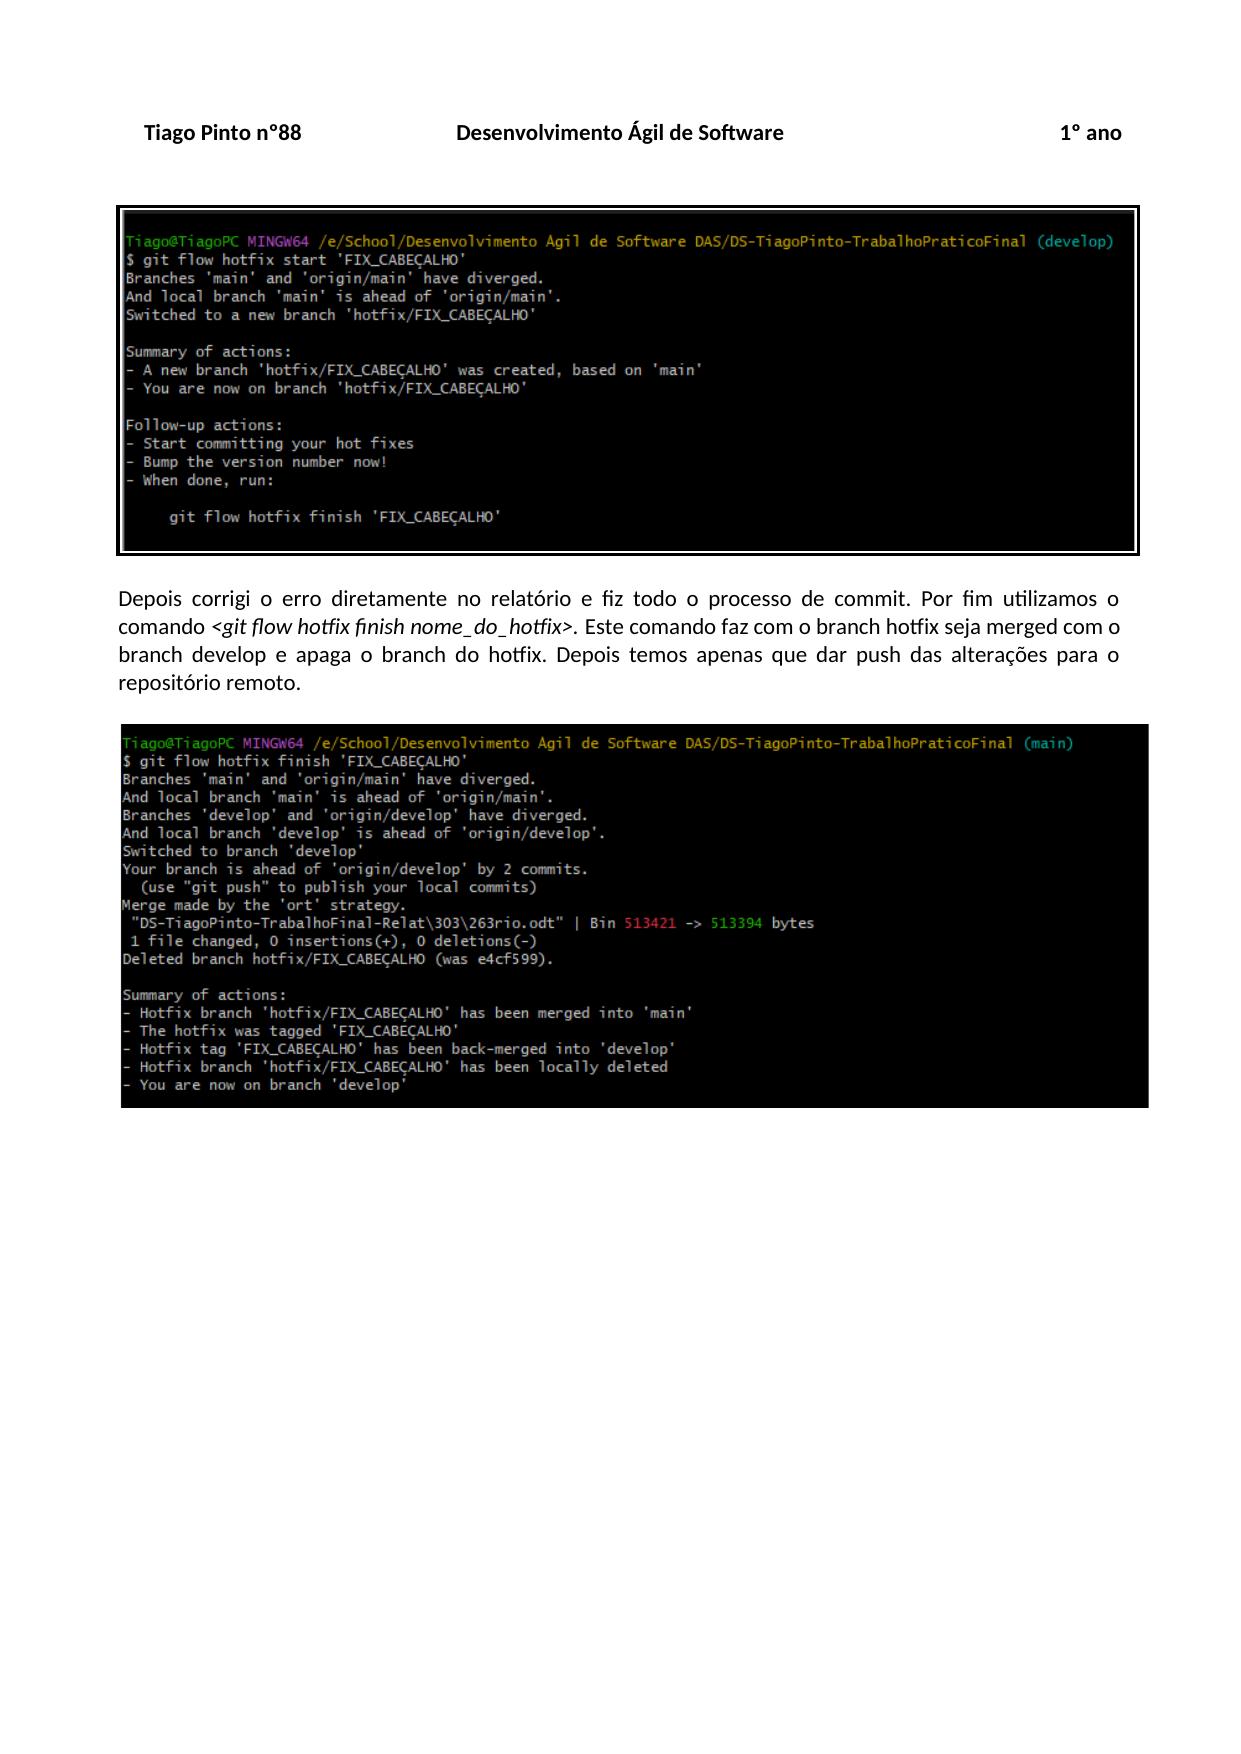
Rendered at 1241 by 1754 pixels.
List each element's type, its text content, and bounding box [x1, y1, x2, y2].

text Depois corrigi o erro diretamente no relatório e fiz todo o processo de commit. Por fim utilizamos o comando <git flow hotfix finish nome_do_hotfix>. Este comando faz com o branch hotfix seja merged com o branch develop e apaga o branch do hotfix. Depois temos apenas que dar push das alterações para o repositório remoto. [118, 584, 1122, 696]
picture [120, 724, 1149, 1108]
picture [122, 210, 1135, 551]
